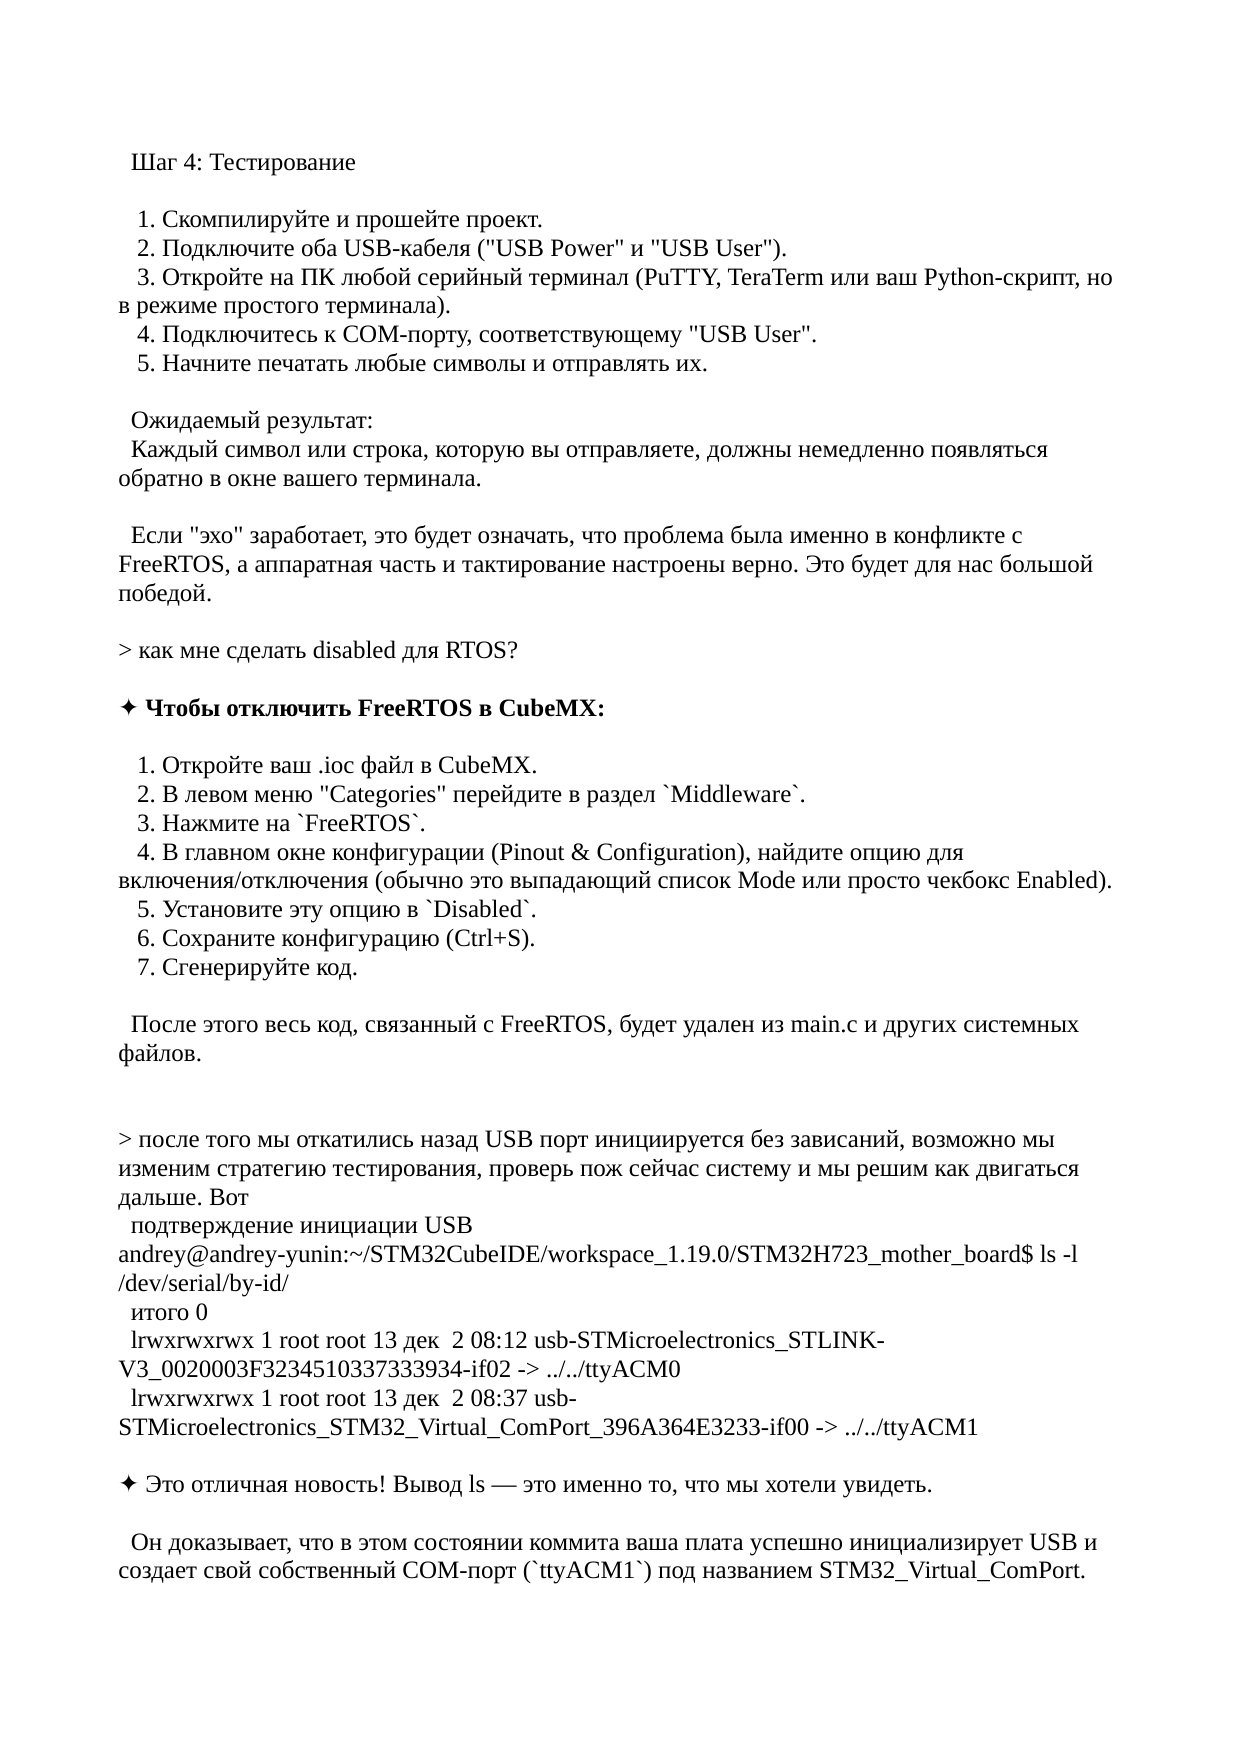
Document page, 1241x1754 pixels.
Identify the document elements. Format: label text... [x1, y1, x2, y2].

text Шаг 4: Тестирование [118, 147, 1122, 176]
text > как мне сделать disabled для RTOS? [118, 636, 1122, 664]
text Каждый символ или строка, которую вы отправляете, должны немедленно появляться обратно в окне вашего терминала. [118, 434, 1122, 492]
text 3. Откройте на ПК любой серийный терминал (PuTTY, TeraTerm или ваш Python-скрипт, но в режиме простого терминала). [118, 262, 1122, 319]
text 1. Откройте ваш .ioc файл в CubeMX. [118, 751, 1122, 779]
text 5. Начните печатать любые символы и отправлять их. [118, 348, 1122, 377]
text 1. Скомпилируйте и прошейте проект. [118, 204, 1122, 233]
text 7. Сгенерируйте код. [118, 952, 1122, 981]
text 4. В главном окне конфигурации (Pinout & Configuration), найдите опцию для включения/отключения (обычно это выпадающий список Mode или просто чекбокс Enabled). [118, 837, 1122, 894]
text Он доказывает, что в этом состоянии коммита ваша плата успешно инициализирует USB и создает свой собственный COM-порт (`ttyACM1`) под названием STM32_Virtual_ComPort. [118, 1527, 1122, 1584]
text lrwxrwxrwx 1 root root 13 дек 2 08:37 usb-STMicroelectronics_STM32_Virtual_ComPort_396A364E3233-if00 -> ../../ttyACM1 [118, 1383, 1122, 1441]
text ✦ Это отличная новость! Вывод ls — это именно то, что мы хотели увидеть. [118, 1469, 1122, 1498]
text ✦ Чтобы отключить FreeRTOS в CubeMX: [118, 693, 1122, 722]
text После этого весь код, связанный с FreeRTOS, будет удален из main.c и других системных файлов. [118, 1009, 1122, 1067]
text 3. Нажмите на `FreeRTOS`. [118, 808, 1122, 837]
text Если "эхо" заработает, это будет означать, что проблема была именно в конфликте с FreeRTOS, а аппаратная часть и тактирование настроены верно. Это будет для нас большой победой. [118, 521, 1122, 607]
text подтверждение инициации USB andrey@andrey-yunin:~/STM32CubeIDE/workspace_1.19.0/STM32H723_mother_board$ ls -l /dev/serial/by-id/ [118, 1211, 1122, 1297]
text 2. Подключите оба USB-кабеля ("USB Power" и "USB User"). [118, 233, 1122, 262]
text 5. Установите эту опцию в `Disabled`. [118, 894, 1122, 923]
text lrwxrwxrwx 1 root root 13 дек 2 08:12 usb-STMicroelectronics_STLINK-V3_0020003F3234510337333934-if02 -> ../../ttyACM0 [118, 1326, 1122, 1383]
text Ожидаемый результат: [118, 406, 1122, 434]
text > после того мы откатились назад USB порт инициируется без зависаний, возможно мы изменим стратегию тестирования, проверь пож сейчас систему и мы решим как двигаться дальше. Вот [118, 1124, 1122, 1211]
text итого 0 [118, 1297, 1122, 1326]
text 2. В левом меню "Categories" перейдите в раздел `Middleware`. [118, 779, 1122, 808]
text 4. Подключитесь к COM-порту, соответствующему "USB User". [118, 319, 1122, 348]
text 6. Сохраните конфигурацию (Ctrl+S). [118, 923, 1122, 952]
